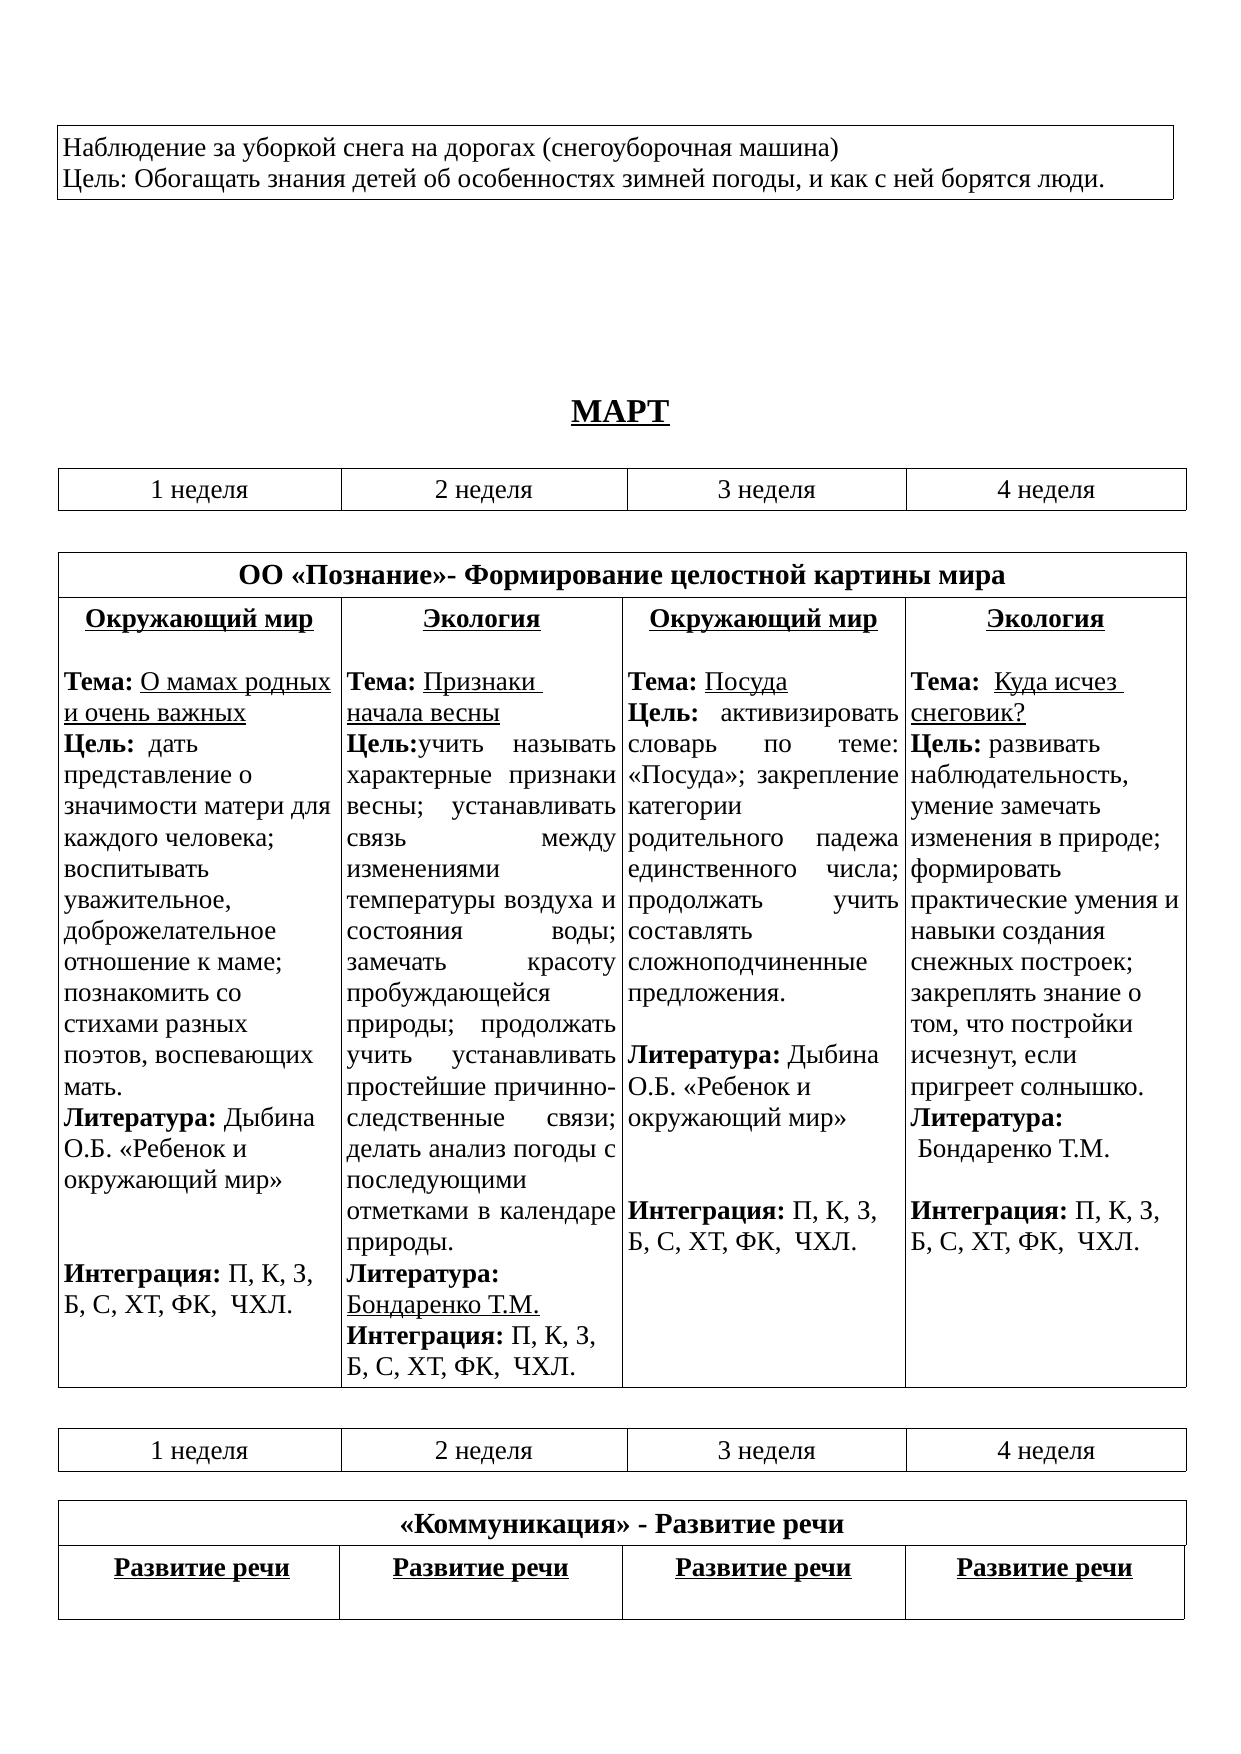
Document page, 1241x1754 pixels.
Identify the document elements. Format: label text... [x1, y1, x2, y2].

table_header Окружающий мир Тема: Посуда Цель: активизировать словарь по теме: «Посуда»; закрепление категории родительного падежа единственного числа; продолжать учить составлять сложноподчиненные предложения. Литература: Дыбина О.Б. «Ребенок и окружающий мир» Интеграция: П, К, З, Б, С, ХТ, ФК, ЧХЛ. [623, 598, 905, 1387]
table_header 3 неделя [628, 469, 906, 510]
table_header Экология Тема: Признаки начала весны Цель:учить называть характерные признаки весны; устанавливать связь между изменениями температуры воздуха и состояния воды; замечать красоту пробуждающейся природы; продолжать учить устанавливать простейшие причинно-следственные связи; делать анализ погоды с последующими отметками в календаре природы. Литература: Бондаренко Т.М. Интеграция: П, К, З, Б, С, ХТ, ФК, ЧХЛ. [342, 598, 622, 1387]
table_header Экология Тема: Куда исчез снеговик? Цель: развивать наблюдательность, умение замечать изменения в природе; формировать практические умения и навыки создания снежных построек; закреплять знание о том, что постройки исчезнут, если пригреет солнышко. Литература: Бондаренко Т.М. Интеграция: П, К, З, Б, С, ХТ, ФК, ЧХЛ. [906, 598, 1186, 1387]
table_header Развитие речи [623, 1546, 905, 1619]
table_header 4 неделя [907, 1429, 1186, 1471]
table_header Наблюдение за уборкой снега на дорогах (снегоуборочная машина) Цель: Обогащать знания детей об особенностях зимней погоды, и как с ней борятся люди. [58, 126, 1173, 199]
table_header 1 неделя [59, 469, 341, 510]
table_header «Коммуникация» - Развитие речи [59, 1501, 1186, 1545]
text МАРТ [118, 391, 1122, 429]
table_header 2 неделя [342, 469, 627, 510]
table_header ОО «Познание»- Формирование целостной картины мира [59, 553, 1186, 597]
table_header Развитие речи [340, 1546, 622, 1619]
table_header 3 неделя [628, 1429, 906, 1471]
table_header Развитие речи [906, 1546, 1184, 1619]
table_header 1 неделя [59, 1429, 341, 1471]
table_header Развитие речи [59, 1546, 339, 1619]
table_header Окружающий мир Тема: О мамах родных и очень важных Цель: дать представление о значимости матери для каждого человека; воспитывать уважительное, доброжелательное отношение к маме; познакомить со стихами разных поэтов, воспевающих мать. Литература: Дыбина О.Б. «Ребенок и окружающий мир» Интеграция: П, К, З, Б, С, ХТ, ФК, ЧХЛ. [59, 598, 341, 1387]
table_header 4 неделя [907, 469, 1186, 510]
table_header 2 неделя [342, 1429, 627, 1471]
